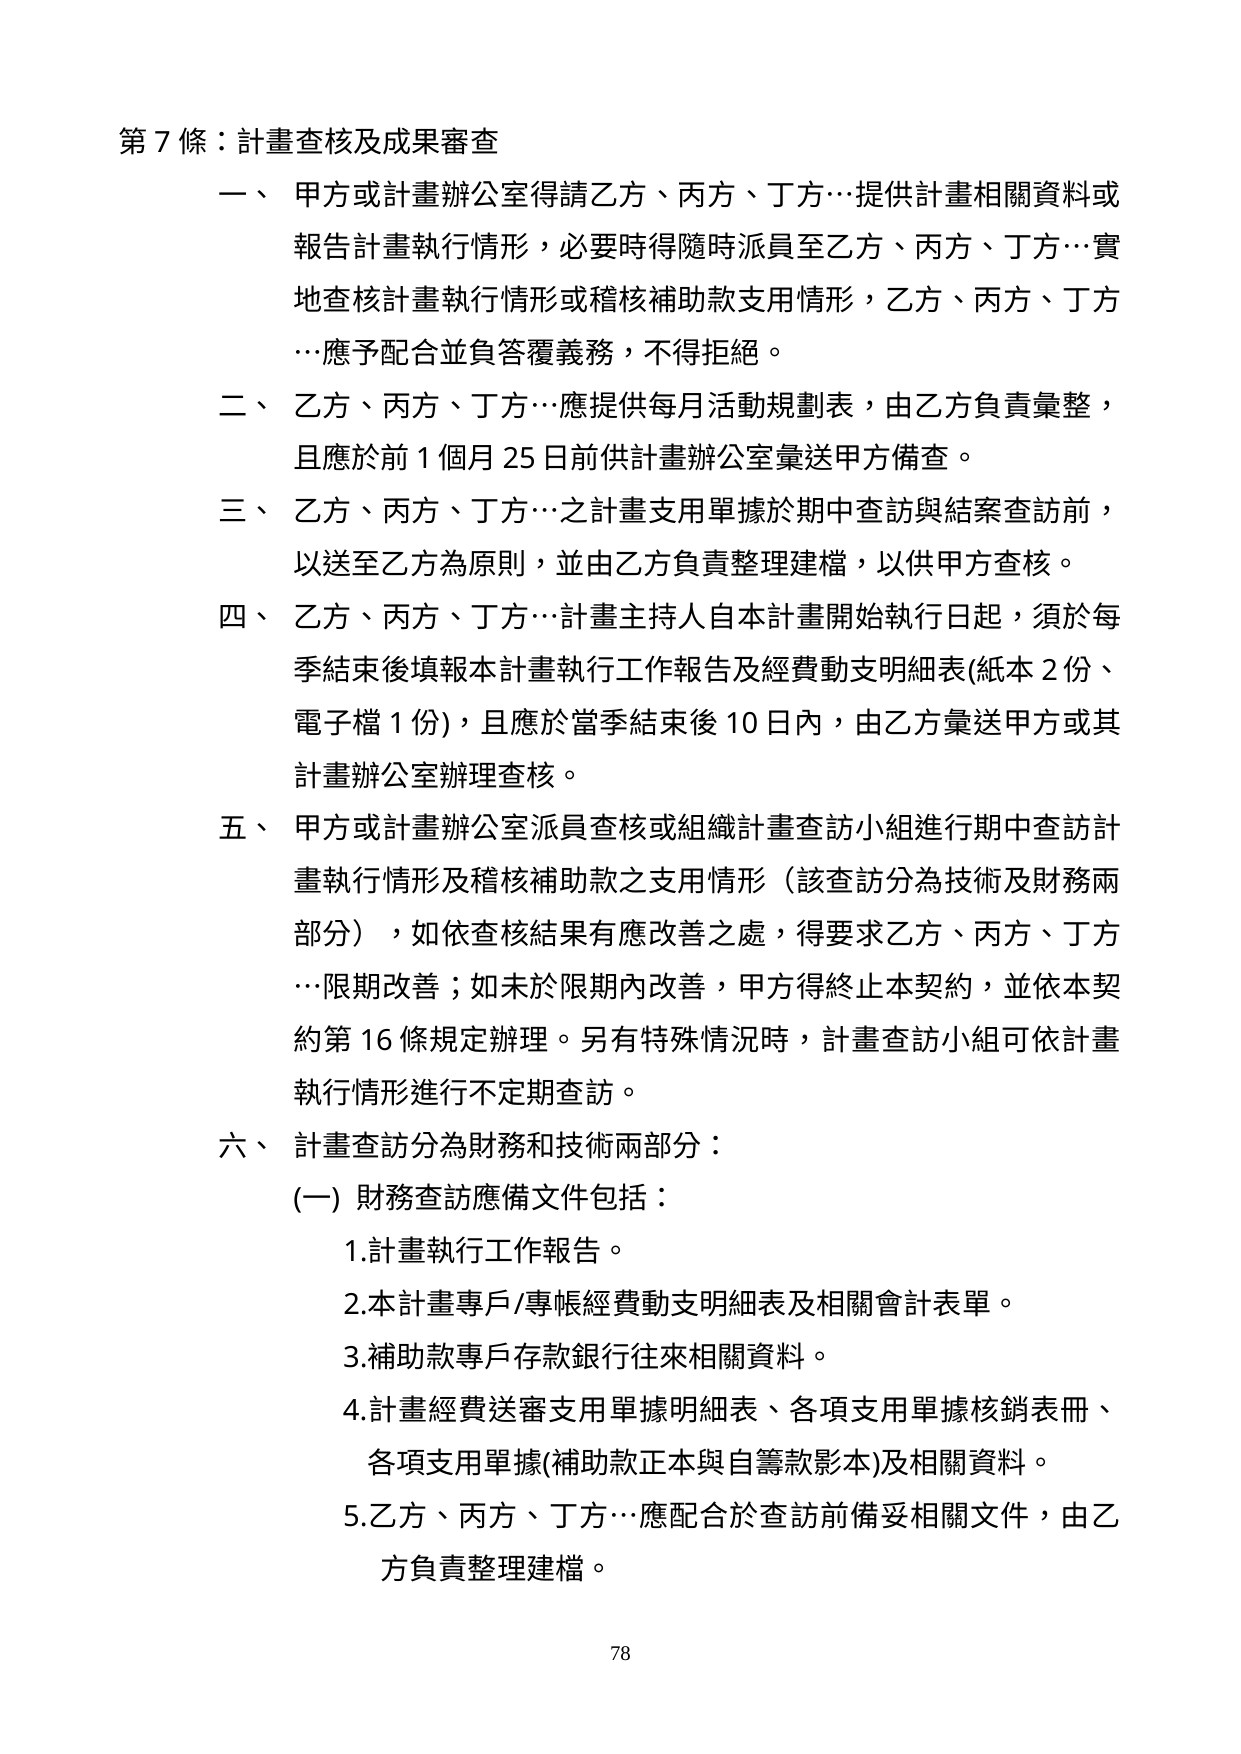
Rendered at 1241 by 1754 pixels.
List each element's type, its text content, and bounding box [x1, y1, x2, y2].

text 2.本計畫專戶/專帳經費動支明細表及相關會計表單。 [343, 1281, 1122, 1323]
text 4.計畫經費送審支用單據明細表、各項支用單據核銷表冊、各項支用單據(補助款正本與自籌款影本)及相關資料。 [343, 1387, 1122, 1482]
list 甲方或計畫辦公室得請乙方、丙方、丁方…提供計畫相關資料或報告計畫執行情形，必要時得隨時派員至乙方、丙方、丁方…實地查核計畫執行情形或稽核補助款支用情形，乙方、丙方、丁方…應予配合並負答覆義務，不得拒絕。 [218, 171, 1122, 372]
list 計畫查訪分為財務和技術兩部分： [218, 1122, 1122, 1164]
text 第 7 條：計畫查核及成果審查 [118, 118, 1122, 161]
list 財務查訪應備文件包括： [293, 1175, 1122, 1217]
text 5.乙方、丙方、丁方…應配合於查訪前備妥相關文件，由乙方負責整理建檔。 [343, 1492, 1122, 1588]
list 乙方、丙方、丁方…計畫主持人自本計畫開始執行日起，須於每季結束後填報本計畫執行工作報告及經費動支明細表(紙本2份、電子檔1份)，且應於當季結束後10日內，由乙方彙送甲方或其計畫辦公室辦理查核。 [218, 594, 1122, 794]
list 甲方或計畫辦公室派員查核或組織計畫查訪小組進行期中查訪計畫執行情形及稽核補助款之支用情形（該查訪分為技術及財務兩部分），如依查核結果有應改善之處，得要求乙方、丙方、丁方…限期改善；如未於限期內改善，甲方得終止本契約，並依本契約第16條規定辦理。另有特殊情況時，計畫查訪小組可依計畫執行情形進行不定期查訪。 [218, 805, 1122, 1112]
text 1.計畫執行工作報告。 [343, 1228, 1122, 1270]
list 乙方、丙方、丁方…應提供每月活動規劃表，由乙方負責彙整，且應於前1個月25日前供計畫辦公室彙送甲方備查。 [218, 382, 1122, 477]
text 3.補助款專戶存款銀行往來相關資料。 [343, 1334, 1122, 1376]
list 乙方、丙方、丁方…之計畫支用單據於期中查訪與結案查訪前，以送至乙方為原則，並由乙方負責整理建檔，以供甲方查核。 [218, 488, 1122, 583]
